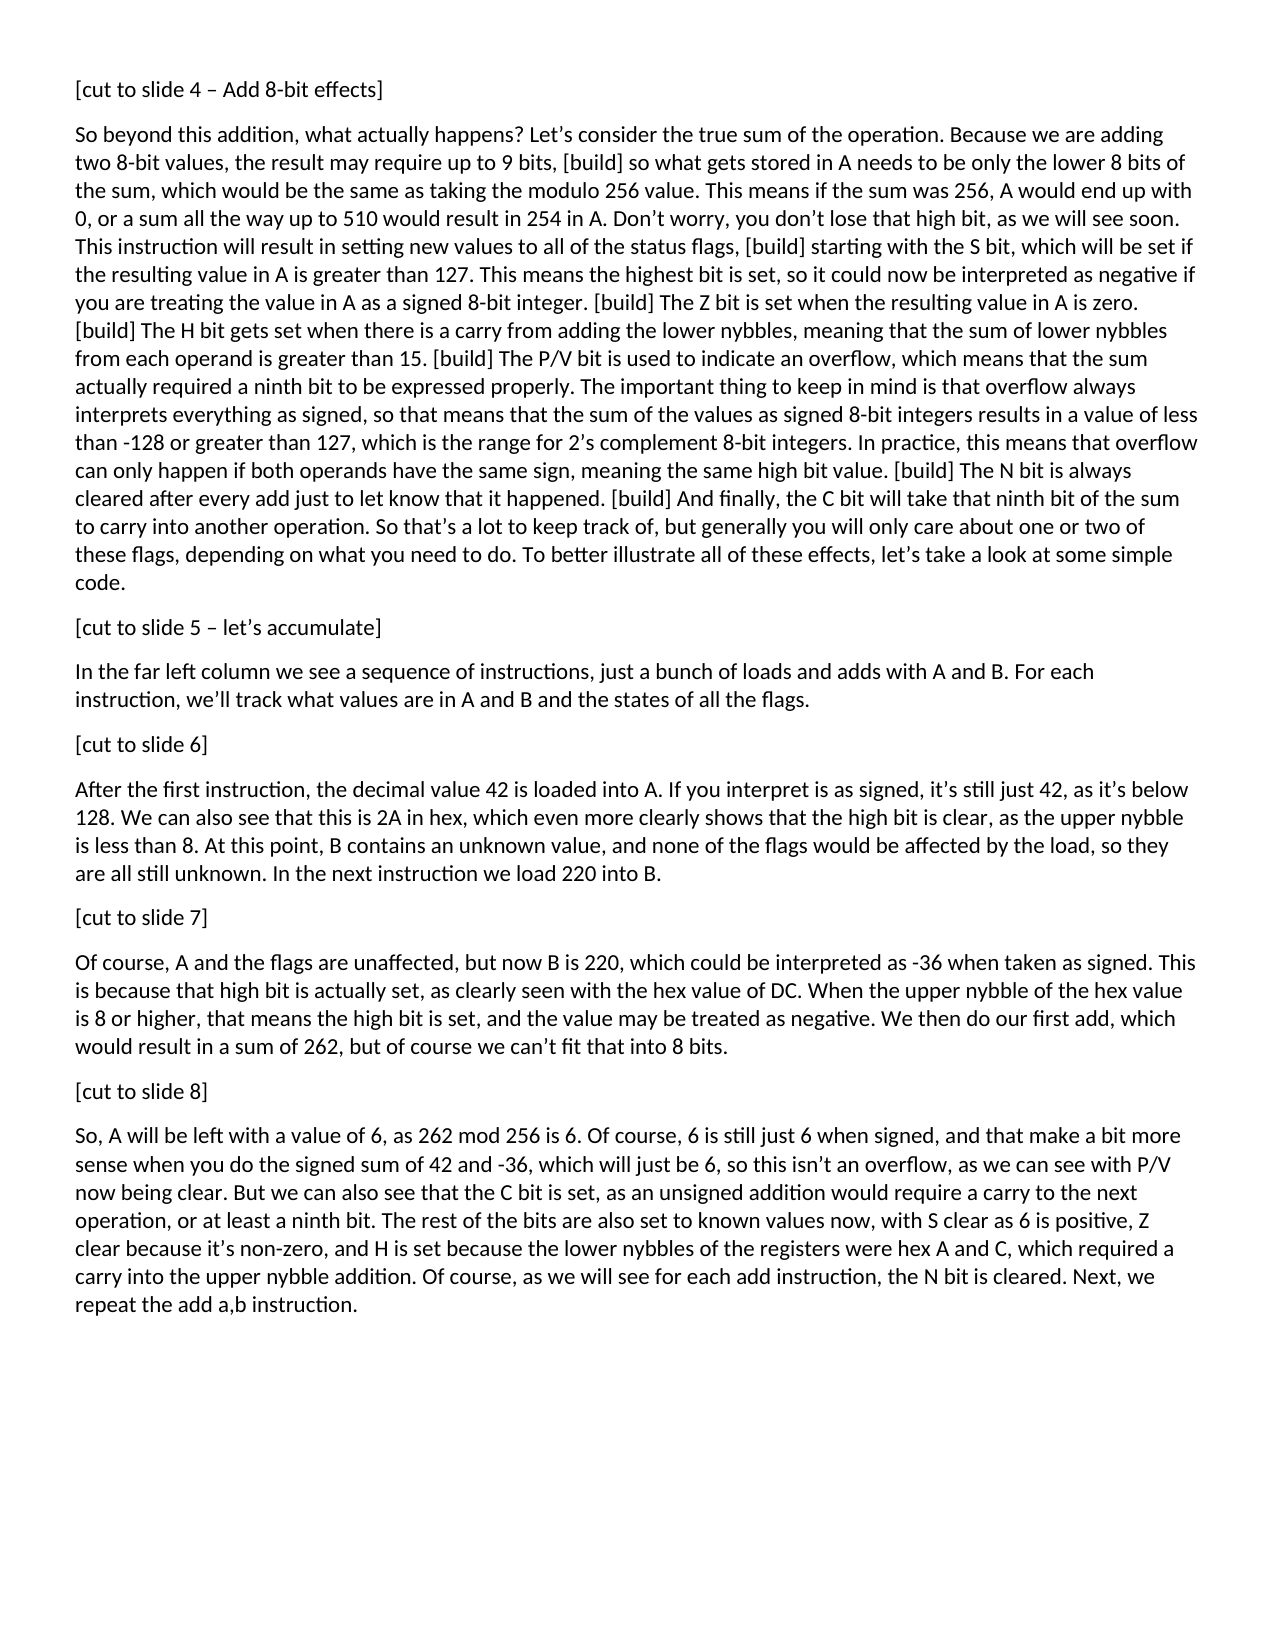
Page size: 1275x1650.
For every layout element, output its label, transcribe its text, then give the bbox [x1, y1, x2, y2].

text So beyond this addition, what actually happens? Let’s consider the true sum of the operation. Because we are adding two 8-bit values, the result may require up to 9 bits, [build] so what gets stored in A needs to be only the lower 8 bits of the sum, which would be the same as taking the modulo 256 value. This means if the sum was 256, A would end up with 0, or a sum all the way up to 510 would result in 254 in A. Don’t worry, you don’t lose that high bit, as we will see soon. This instruction will result in setting new values to all of the status flags, [build] starting with the S bit, which will be set if the resulting value in A is greater than 127. This means the highest bit is set, so it could now be interpreted as negative if you are treating the value in A as a signed 8-bit integer. [build] The Z bit is set when the resulting value in A is zero. [build] The H bit gets set when there is a carry from adding the lower nybbles, meaning that the sum of lower nybbles from each operand is greater than 15. [build] The P/V bit is used to indicate an overflow, which means that the sum actually required a ninth bit to be expressed properly. The important thing to keep in mind is that overflow always interprets everything as signed, so that means that the sum of the values as signed 8-bit integers results in a value of less than -128 or greater than 127, which is the range for 2’s complement 8-bit integers. In practice, this means that overflow can only happen if both operands have the same sign, meaning the same high bit value. [build] The N bit is always cleared after every add just to let know that it happened. [build] And finally, the C bit will take that ninth bit of the sum to carry into another operation. So that’s a lot to keep track of, but generally you will only care about one or two of these flags, depending on what you need to do. To better illustrate all of these effects, let’s take a look at some simple code. [75, 120, 1200, 596]
text [cut to slide 4 – Add 8-bit effects] [75, 75, 1200, 103]
text After the first instruction, the decimal value 42 is loaded into A. If you interpret is as signed, it’s still just 42, as it’s below 128. We can also see that this is 2A in hex, which even more clearly shows that the high bit is clear, as the upper nybble is less than 8. At this point, B contains an unknown value, and none of the flags would be affected by the load, so they are all still unknown. In the next instruction we load 220 into B. [75, 775, 1200, 887]
text In the far left column we see a sequence of instructions, just a bunch of loads and adds with A and B. For each instruction, we’ll track what values are in A and B and the states of all the flags. [75, 657, 1200, 713]
text Of course, A and the flags are unaffected, but now B is 220, which could be interpreted as -36 when taken as signed. This is because that high bit is actually set, as clearly seen with the hex value of DC. When the upper nybble of the hex value is 8 or higher, that means the high bit is set, and the value may be treated as negative. We then do our first add, which would result in a sum of 262, but of course we can’t fit that into 8 bits. [75, 948, 1200, 1060]
text So, A will be left with a value of 6, as 262 mod 256 is 6. Of course, 6 is still just 6 when signed, and that make a bit more sense when you do the signed sum of 42 and -36, which will just be 6, so this isn’t an overflow, as we can see with P/V now being clear. But we can also see that the C bit is set, as an unsigned addition would require a carry to the next operation, or at least a ninth bit. The rest of the bits are also set to known values now, with S clear as 6 is positive, Z clear because it’s non-zero, and H is set because the lower nybbles of the registers were hex A and C, which required a carry into the upper nybble addition. Of course, as we will see for each add instruction, the N bit is cleared. Next, we repeat the add a,b instruction. [75, 1122, 1200, 1318]
text [cut to slide 7] [75, 903, 1200, 932]
text [cut to slide 6] [75, 730, 1200, 758]
text [cut to slide 8] [75, 1077, 1200, 1105]
text [cut to slide 5 – let’s accumulate] [75, 613, 1200, 641]
